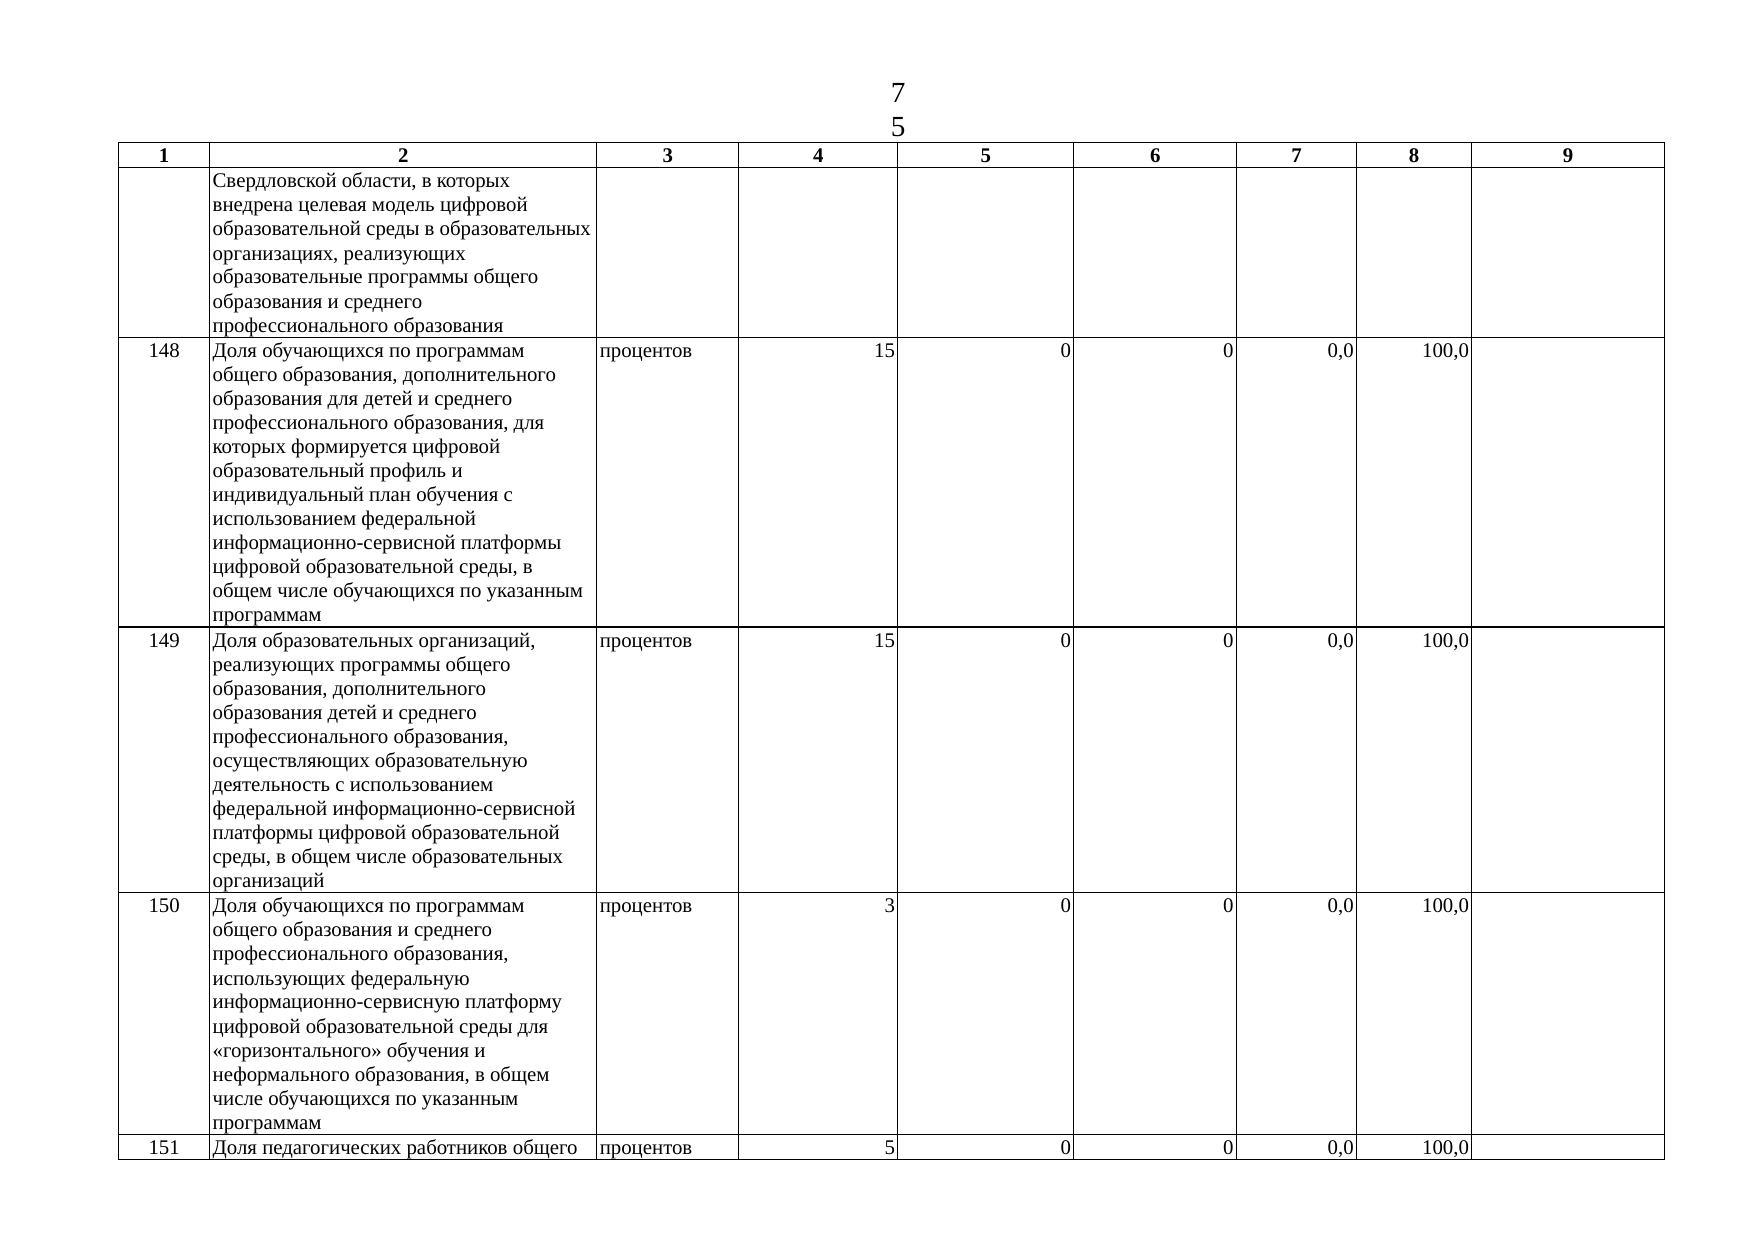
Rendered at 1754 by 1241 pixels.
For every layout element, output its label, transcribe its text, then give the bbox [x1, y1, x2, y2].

table_cell процентов [597, 893, 738, 1134]
table_cell 150 [119, 893, 209, 1134]
table_cell [1472, 1135, 1664, 1159]
table_header 5 [898, 143, 1073, 167]
table_cell 0,0 [1237, 1135, 1356, 1159]
table_cell 100,0 [1357, 1135, 1471, 1159]
table_cell 15 [739, 338, 897, 626]
table_cell [1472, 338, 1664, 626]
table_header 2 [210, 143, 596, 167]
table_cell Доля обучающихся по программам общего образования, дополнительного образования для детей и среднего профессионального образования, для которых формируется цифровой образовательный профиль и индивидуальный план обучения с использованием федеральной информационно-сервисной платформы цифровой образовательной среды, в общем числе обучающихся по указанным программам [210, 338, 596, 626]
table_cell 0 [898, 628, 1073, 892]
table_cell 3 [739, 893, 897, 1134]
table_header 7 [1237, 143, 1356, 167]
table_header 3 [597, 143, 738, 167]
table_cell 15 [739, 628, 897, 892]
table_cell Доля педагогических работников общего [210, 1135, 596, 1159]
table_cell [1472, 893, 1664, 1134]
table_cell 100,0 [1357, 893, 1471, 1134]
table_cell 0 [898, 338, 1073, 626]
table_cell [1237, 168, 1356, 337]
table_header 9 [1472, 143, 1664, 167]
table_header 4 [739, 143, 897, 167]
table_cell [119, 168, 209, 337]
table_cell 0 [1074, 893, 1236, 1134]
table_cell 0 [898, 1135, 1073, 1159]
table_cell 100,0 [1357, 628, 1471, 892]
table_cell 148 [119, 338, 209, 626]
table_cell [1472, 628, 1664, 892]
table_cell процентов [597, 1135, 738, 1159]
table_cell [1472, 168, 1664, 337]
table_cell 0 [1074, 628, 1236, 892]
table_cell [898, 168, 1073, 337]
table_cell 100,0 [1357, 338, 1471, 626]
table_header 8 [1357, 143, 1471, 167]
table_cell 0,0 [1237, 628, 1356, 892]
table_cell [1074, 168, 1236, 337]
table_cell 0,0 [1237, 893, 1356, 1134]
table_cell 5 [739, 1135, 897, 1159]
table_cell процентов [597, 628, 738, 892]
table_cell 0,0 [1237, 338, 1356, 626]
table_cell 0 [1074, 1135, 1236, 1159]
table_header 1 [119, 143, 209, 167]
table_cell [1357, 168, 1471, 337]
table_cell [739, 168, 897, 337]
table_cell 0 [1074, 338, 1236, 626]
table_cell 0 [898, 893, 1073, 1134]
table_cell Свердловской области, в которых внедрена целевая модель цифровой образовательной среды в образовательных организациях, реализующих образовательные программы общего образования и среднего профессионального образования [210, 168, 596, 337]
table_cell 149 [119, 628, 209, 892]
table_cell [597, 168, 738, 337]
table_cell 151 [119, 1135, 209, 1159]
table_cell Доля образовательных организаций, реализующих программы общего образования, дополнительного образования детей и среднего профессионального образования, осуществляющих образовательную деятельность с использованием федеральной информационно-сервисной платформы цифровой образовательной среды, в общем числе образовательных организаций [210, 628, 596, 892]
table_cell Доля обучающихся по программам общего образования и среднего профессионального образования, использующих федеральную информационно-сервисную платформу цифровой образовательной среды для «горизонтального» обучения и неформального образования, в общем числе обучающихся по указанным программам [210, 893, 596, 1134]
table_header 6 [1074, 143, 1236, 167]
table_cell процентов [597, 338, 738, 626]
